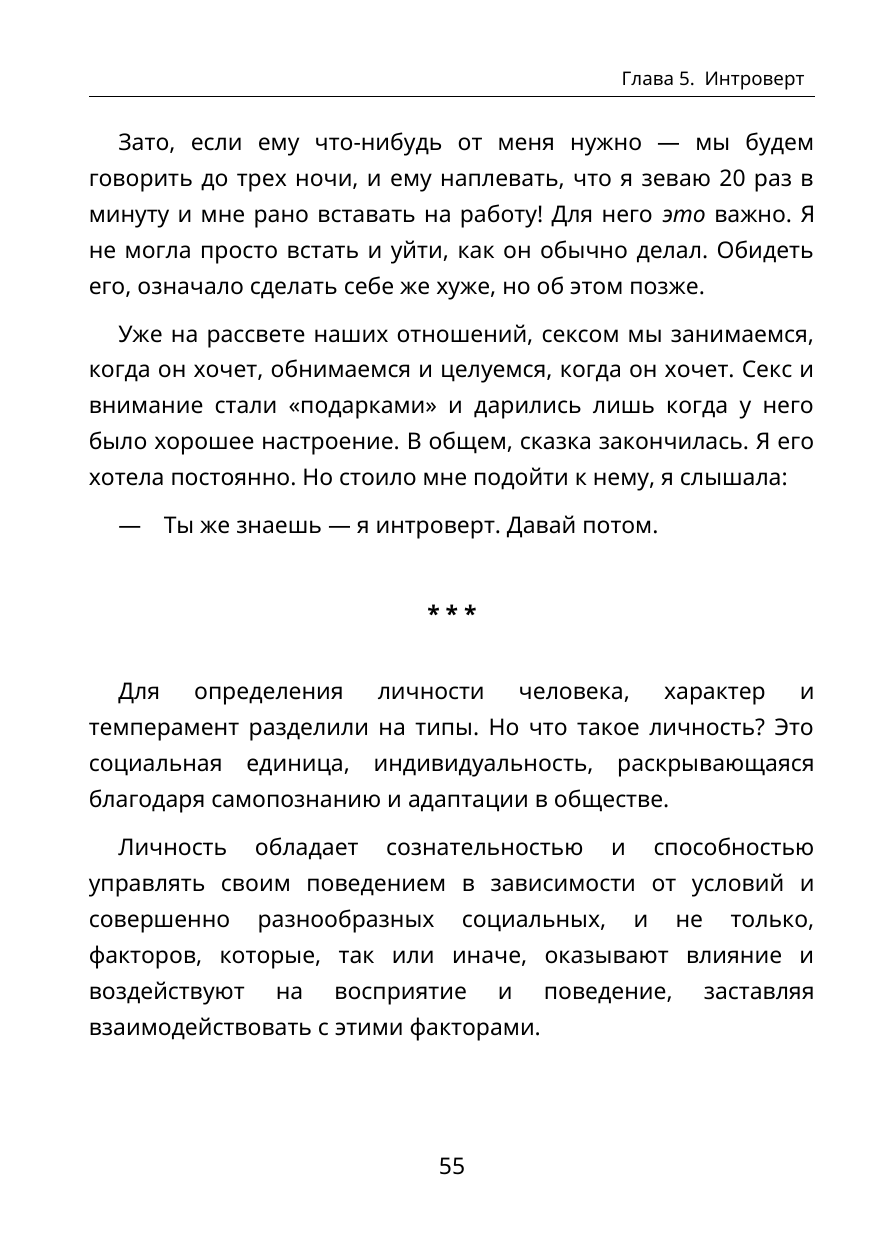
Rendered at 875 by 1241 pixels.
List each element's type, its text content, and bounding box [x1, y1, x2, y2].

text Личность обладает сознательностью и способностью управлять своим поведением в зависимости от условий и совершенно разнообразных социальных, и не только, факторов, которые, так или иначе, оказывают влияние и воздействуют на восприятие и поведение, заставляя взаимодействовать с этими факторами. [88, 831, 815, 1042]
text Зато, если ему что-нибудь от меня нужно — мы будем говорить до трех ночи, и ему наплевать, что я зеваю 20 раз в минуту и мне рано вставать на работу! Для него это важно. Я не могла просто встать и уйти, как он обычно делал. Обидеть его, означало сделать себе же хуже, но об этом позже. [88, 126, 815, 301]
subtitle * * * [88, 598, 815, 629]
list Ты же знаешь — я интроверт. Давай потом. [88, 509, 815, 540]
text Уже на рассвете наших отношений, сексом мы занимаемся, когда он хочет, обнимаемся и целуемся, когда он хочет. Секс и внимание стали «подарками» и дарились лишь когда у него было хорошее настроение. В общем, сказка закончилась. Я его хотела постоянно. Но стоило мне подойти к нему, я слышала: [88, 317, 815, 492]
text Для определения личности человека, характер и темперамент разделили на типы. Но что такое личность? Это социальная единица, индивидуальность, раскрывающаяся благодаря самопознанию и адаптации в обществе. [88, 675, 815, 814]
